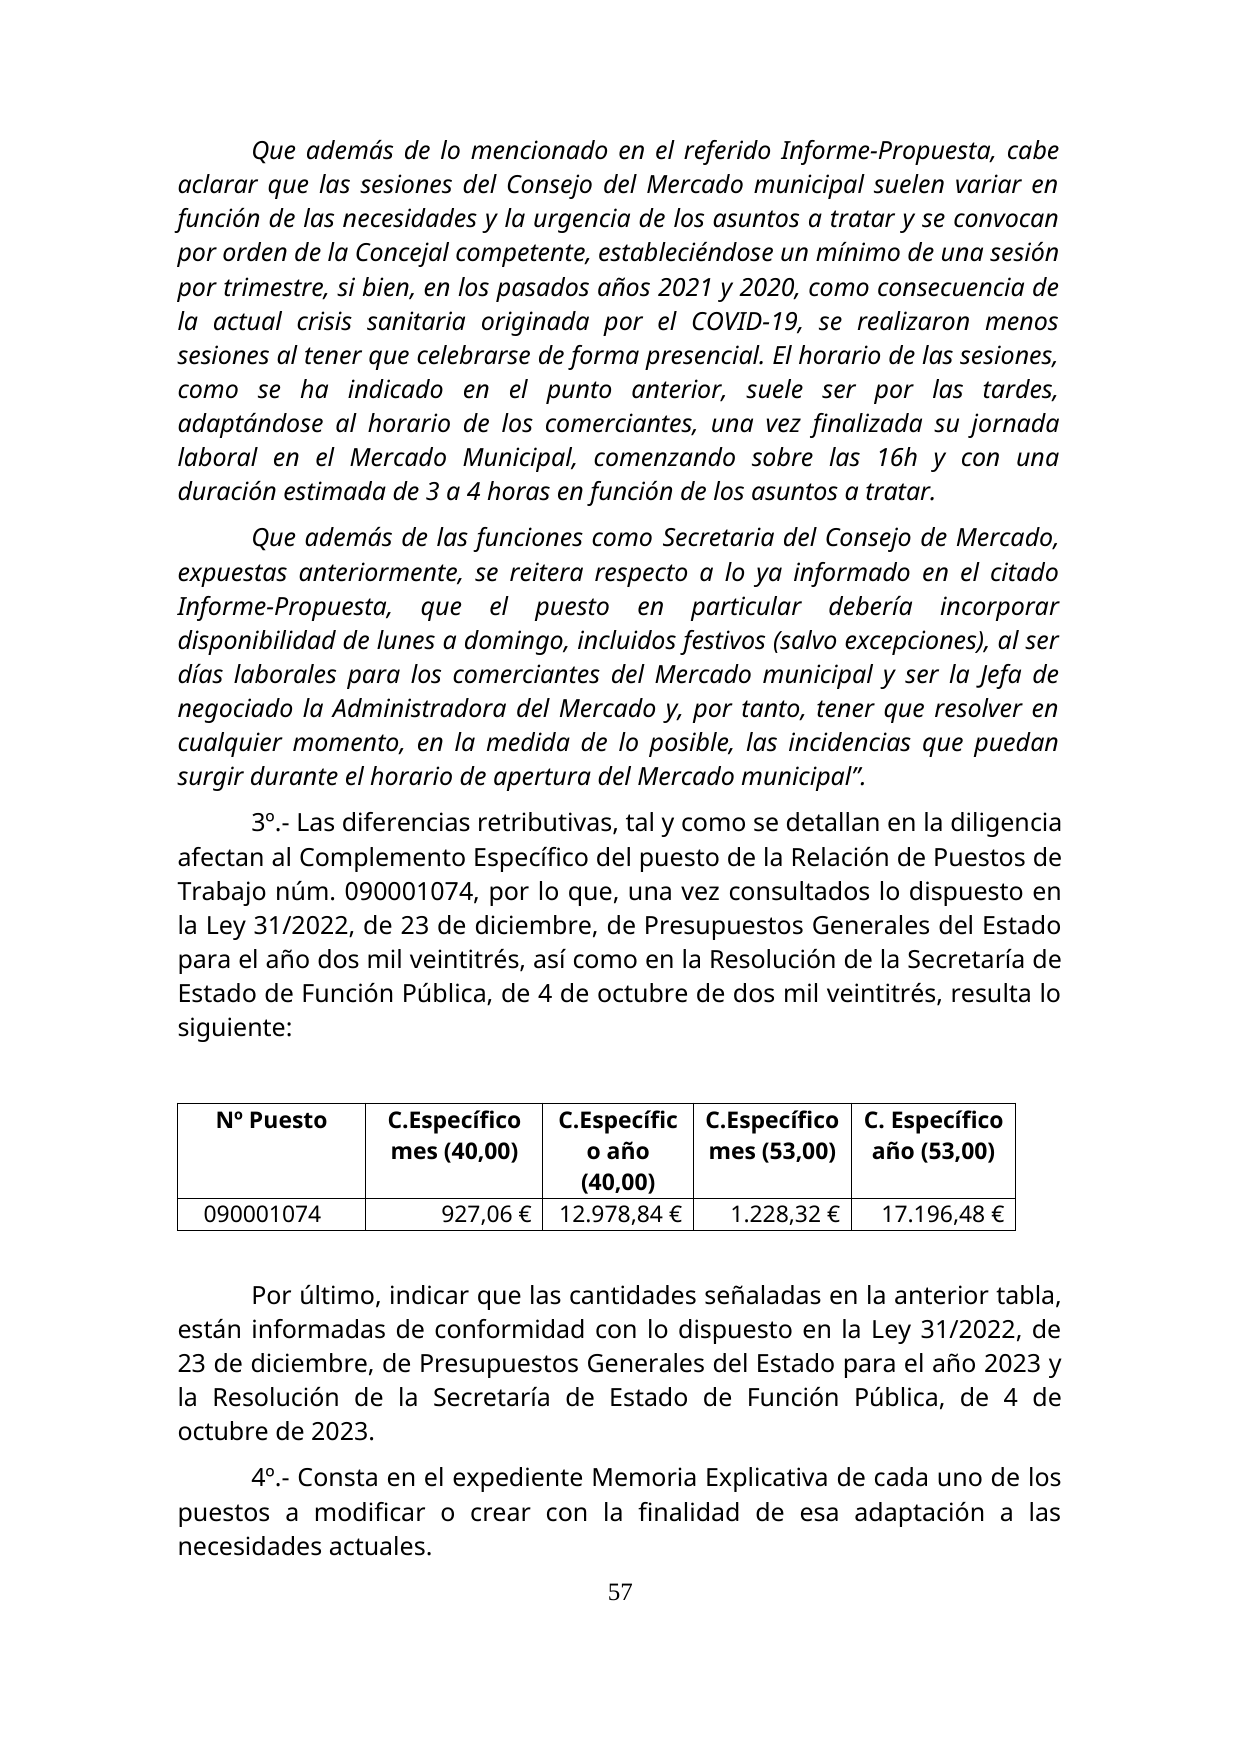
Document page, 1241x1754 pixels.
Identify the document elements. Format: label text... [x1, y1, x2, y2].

table_header C.Específico mes (40,00) [366, 1104, 542, 1197]
text Por último, indicar que las cantidades señaladas en la anterior tabla, están informadas de conformidad con lo dispuesto en la Ley 31/2022, de 23 de diciembre, de Presupuestos Generales del Estado para el año 2023 y la Resolución de la Secretaría de Estado de Función Pública, de 4 de octubre de 2023. [177, 1277, 1063, 1448]
text Que además de lo mencionado en el referido Informe-Propuesta, cabe aclarar que las sesiones del Consejo del Mercado municipal suelen variar en función de las necesidades y la urgencia de los asuntos a tratar y se convocan por orden de la Concejal competente, estableciéndose un mínimo de una sesión por trimestre, si bien, en los pasados años 2021 y 2020, como consecuencia de la actual crisis sanitaria originada por el COVID-19, se realizaron menos sesiones al tener que celebrarse de forma presencial. El horario de las sesiones, como se ha indicado en el punto anterior, suele ser por las tardes, adaptándose al horario de los comerciantes, una vez finalizada su jornada laboral en el Mercado Municipal, comenzando sobre las 16h y con una duración estimada de 3 a 4 horas en función de los asuntos a tratar. [177, 133, 1063, 508]
table_header C.Específico año (40,00) [543, 1104, 693, 1197]
table_cell 17.196,48 € [852, 1199, 1015, 1230]
table_header C.Específico mes (53,00) [694, 1104, 851, 1197]
text Que además de las funciones como Secretaria del Consejo de Mercado, expuestas anteriormente, se reitera respecto a lo ya informado en el citado Informe-Propuesta, que el puesto en particular debería incorporar disponibilidad de lunes a domingo, incluidos festivos (salvo excepciones), al ser días laborales para los comerciantes del Mercado municipal y ser la Jefa de negociado la Administradora del Mercado y, por tanto, tener que resolver en cualquier momento, en la medida de lo posible, las incidencias que puedan surgir durante el horario de apertura del Mercado municipal”. [177, 520, 1063, 793]
text 3º.- Las diferencias retributivas, tal y como se detallan en la diligencia afectan al Complemento Específico del puesto de la Relación de Puestos de Trabajo núm. 090001074, por lo que, una vez consultados lo dispuesto en la Ley 31/2022, de 23 de diciembre, de Presupuestos Generales del Estado para el año dos mil veintitrés, así como en la Resolución de la Secretaría de Estado de Función Pública, de 4 de octubre de dos mil veintitrés, resulta lo siguiente: [177, 805, 1063, 1043]
table_header Nº Puesto [178, 1104, 365, 1197]
table_cell 12.978,84 € [543, 1199, 693, 1230]
table_cell 1.228,32 € [694, 1199, 851, 1230]
table_header C. Específico año (53,00) [852, 1104, 1015, 1197]
table_cell 927,06 € [366, 1199, 542, 1230]
table_cell 090001074 [178, 1199, 365, 1230]
text 4º.- Consta en el expediente Memoria Explicativa de cada uno de los puestos a modificar o crear con la finalidad de esa adaptación a las necesidades actuales. [177, 1460, 1063, 1562]
